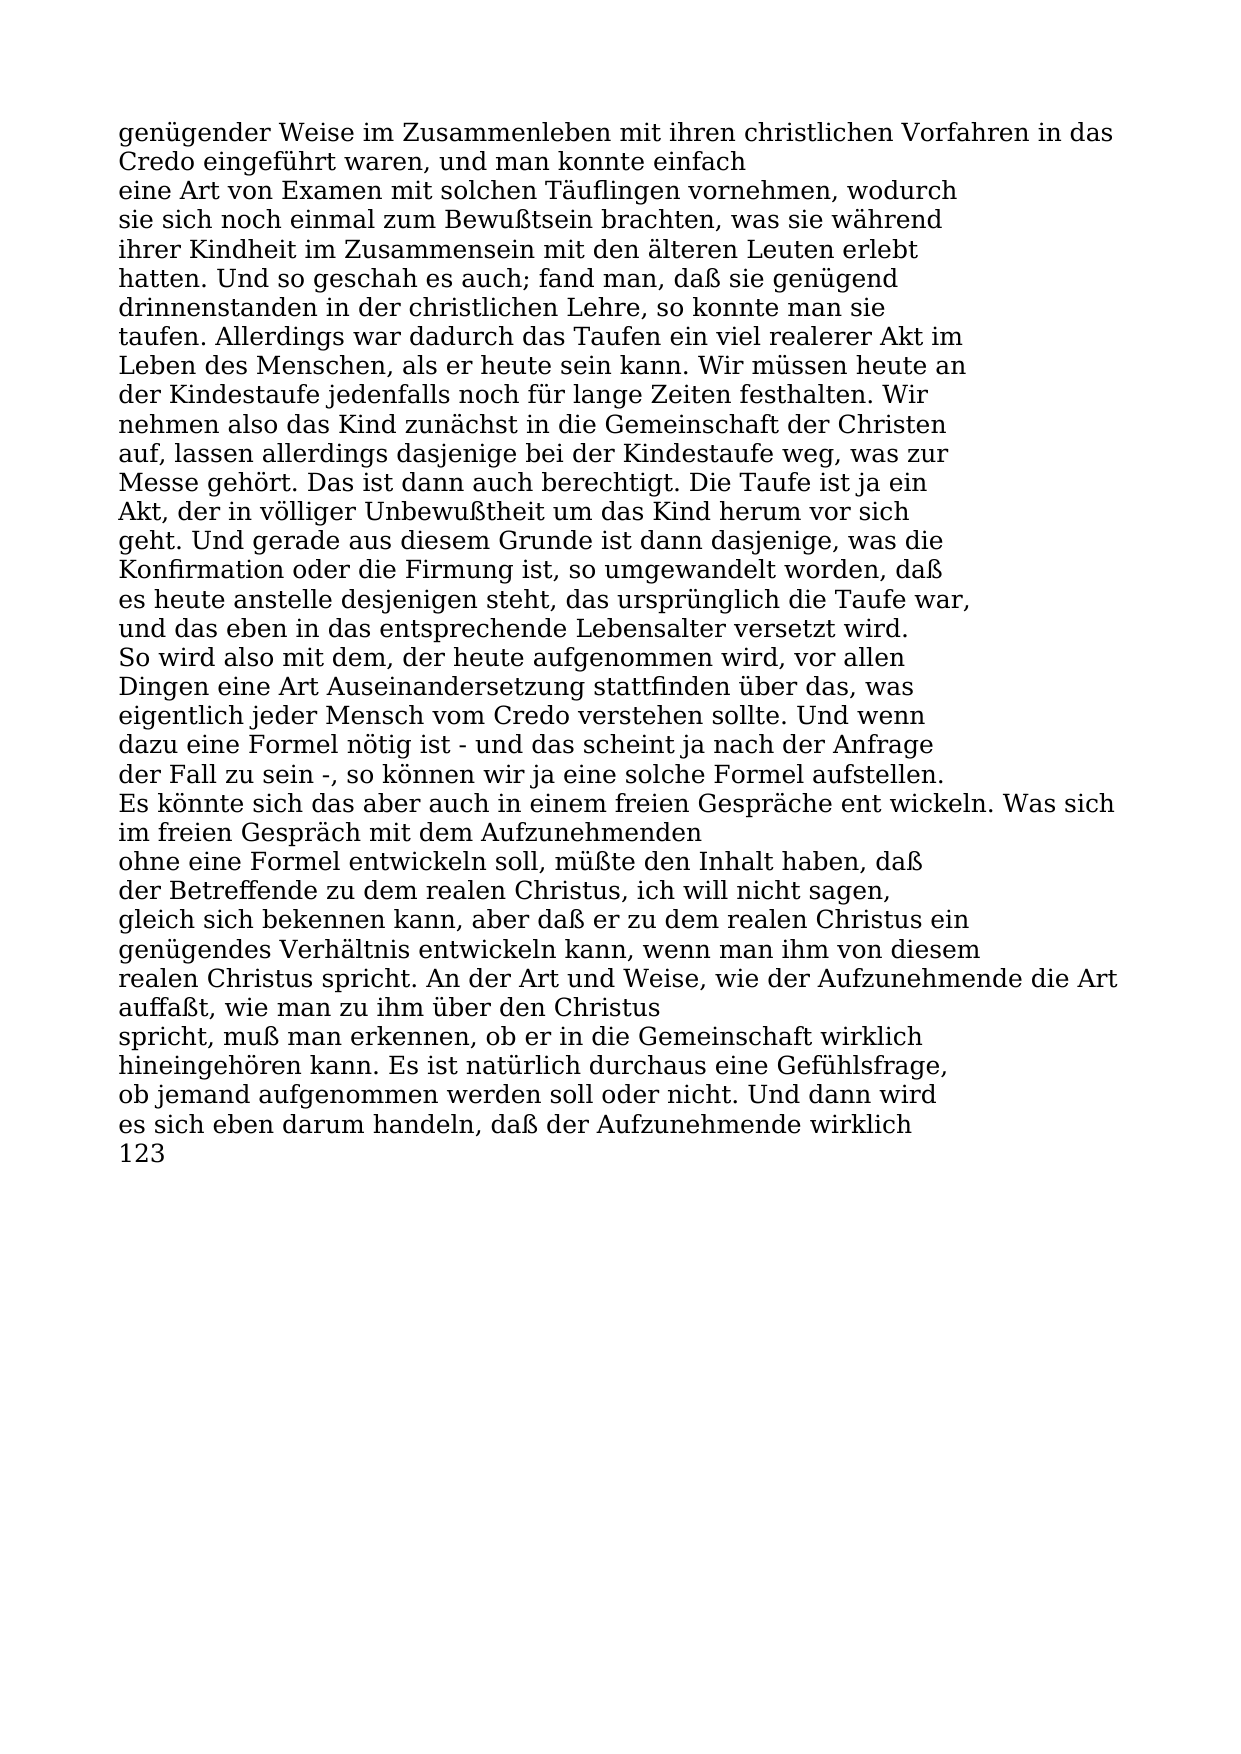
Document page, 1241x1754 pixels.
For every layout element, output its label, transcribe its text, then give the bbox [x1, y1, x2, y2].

text eigentlich jeder Mensch vom Credo verstehen sollte. Und wenn [118, 701, 1122, 731]
text und das eben in das entsprechende Lebensalter versetzt wird. [118, 614, 1122, 643]
text ihrer Kindheit im Zusammensein mit den älteren Leuten erlebt [118, 235, 1122, 264]
text Konfirmation oder die Firmung ist, so umgewandelt worden, daß [118, 556, 1122, 585]
text es sich eben darum handeln, daß der Aufzunehmende wirklich [118, 1110, 1122, 1139]
text gleich sich bekennen kann, aber daß er zu dem realen Christus ein [118, 906, 1122, 935]
text hineingehören kann. Es ist natürlich durchaus eine Gefühlsfrage, [118, 1051, 1122, 1081]
text genügender Weise im Zusammenleben mit ihren christlichen Vorfahren in das Credo eingeführt waren, und man konnte einfach [118, 118, 1122, 176]
text spricht, muß man erkennen, ob er in die Gemeinschaft wirklich [118, 1022, 1122, 1051]
text dazu eine Formel nötig ist - und das scheint ja nach der Anfrage [118, 731, 1122, 760]
text nehmen also das Kind zunächst in die Gemeinschaft der Christen [118, 410, 1122, 439]
text der Kindestaufe jedenfalls noch für lange Zeiten festhalten. Wir [118, 381, 1122, 410]
text Messe gehört. Das ist dann auch berechtigt. Die Taufe ist ja ein [118, 468, 1122, 497]
text realen Christus spricht. An der Art und Weise, wie der Aufzunehmende die Art auffaßt, wie man zu ihm über den Christus [118, 964, 1122, 1022]
text Akt, der in völliger Unbewußtheit um das Kind herum vor sich [118, 497, 1122, 526]
text Leben des Menschen, als er heute sein kann. Wir müssen heute an [118, 351, 1122, 381]
text 123 [118, 1139, 1122, 1168]
text ob jemand aufgenommen werden soll oder nicht. Und dann wird [118, 1081, 1122, 1110]
text Dingen eine Art Auseinandersetzung stattfinden über das, was [118, 672, 1122, 701]
text der Fall zu sein -, so können wir ja eine solche Formel aufstellen. [118, 760, 1122, 789]
text es heute anstelle desjenigen steht, das ursprünglich die Taufe war, [118, 585, 1122, 614]
text ohne eine Formel entwickeln soll, müßte den Inhalt haben, daß [118, 847, 1122, 876]
text drinnenstanden in der christlichen Lehre, so konnte man sie [118, 293, 1122, 322]
text sie sich noch einmal zum Bewußtsein brachten, was sie während [118, 206, 1122, 235]
text der Betreffende zu dem realen Christus, ich will nicht sagen, [118, 876, 1122, 906]
text auf, lassen allerdings dasjenige bei der Kindestaufe weg, was zur [118, 439, 1122, 468]
text taufen. Allerdings war dadurch das Taufen ein viel realerer Akt im [118, 322, 1122, 351]
text geht. Und gerade aus diesem Grunde ist dann dasjenige, was die [118, 526, 1122, 556]
text genügendes Verhältnis entwickeln kann, wenn man ihm von diesem [118, 935, 1122, 964]
text Es könnte sich das aber auch in einem freien Gespräche ent wickeln. Was sich im freien Gespräch mit dem Aufzunehmenden [118, 789, 1122, 847]
text So wird also mit dem, der heute aufgenommen wird, vor allen [118, 643, 1122, 672]
text eine Art von Examen mit solchen Täuflingen vornehmen, wodurch [118, 176, 1122, 206]
text hatten. Und so geschah es auch; fand man, daß sie genügend [118, 264, 1122, 293]
